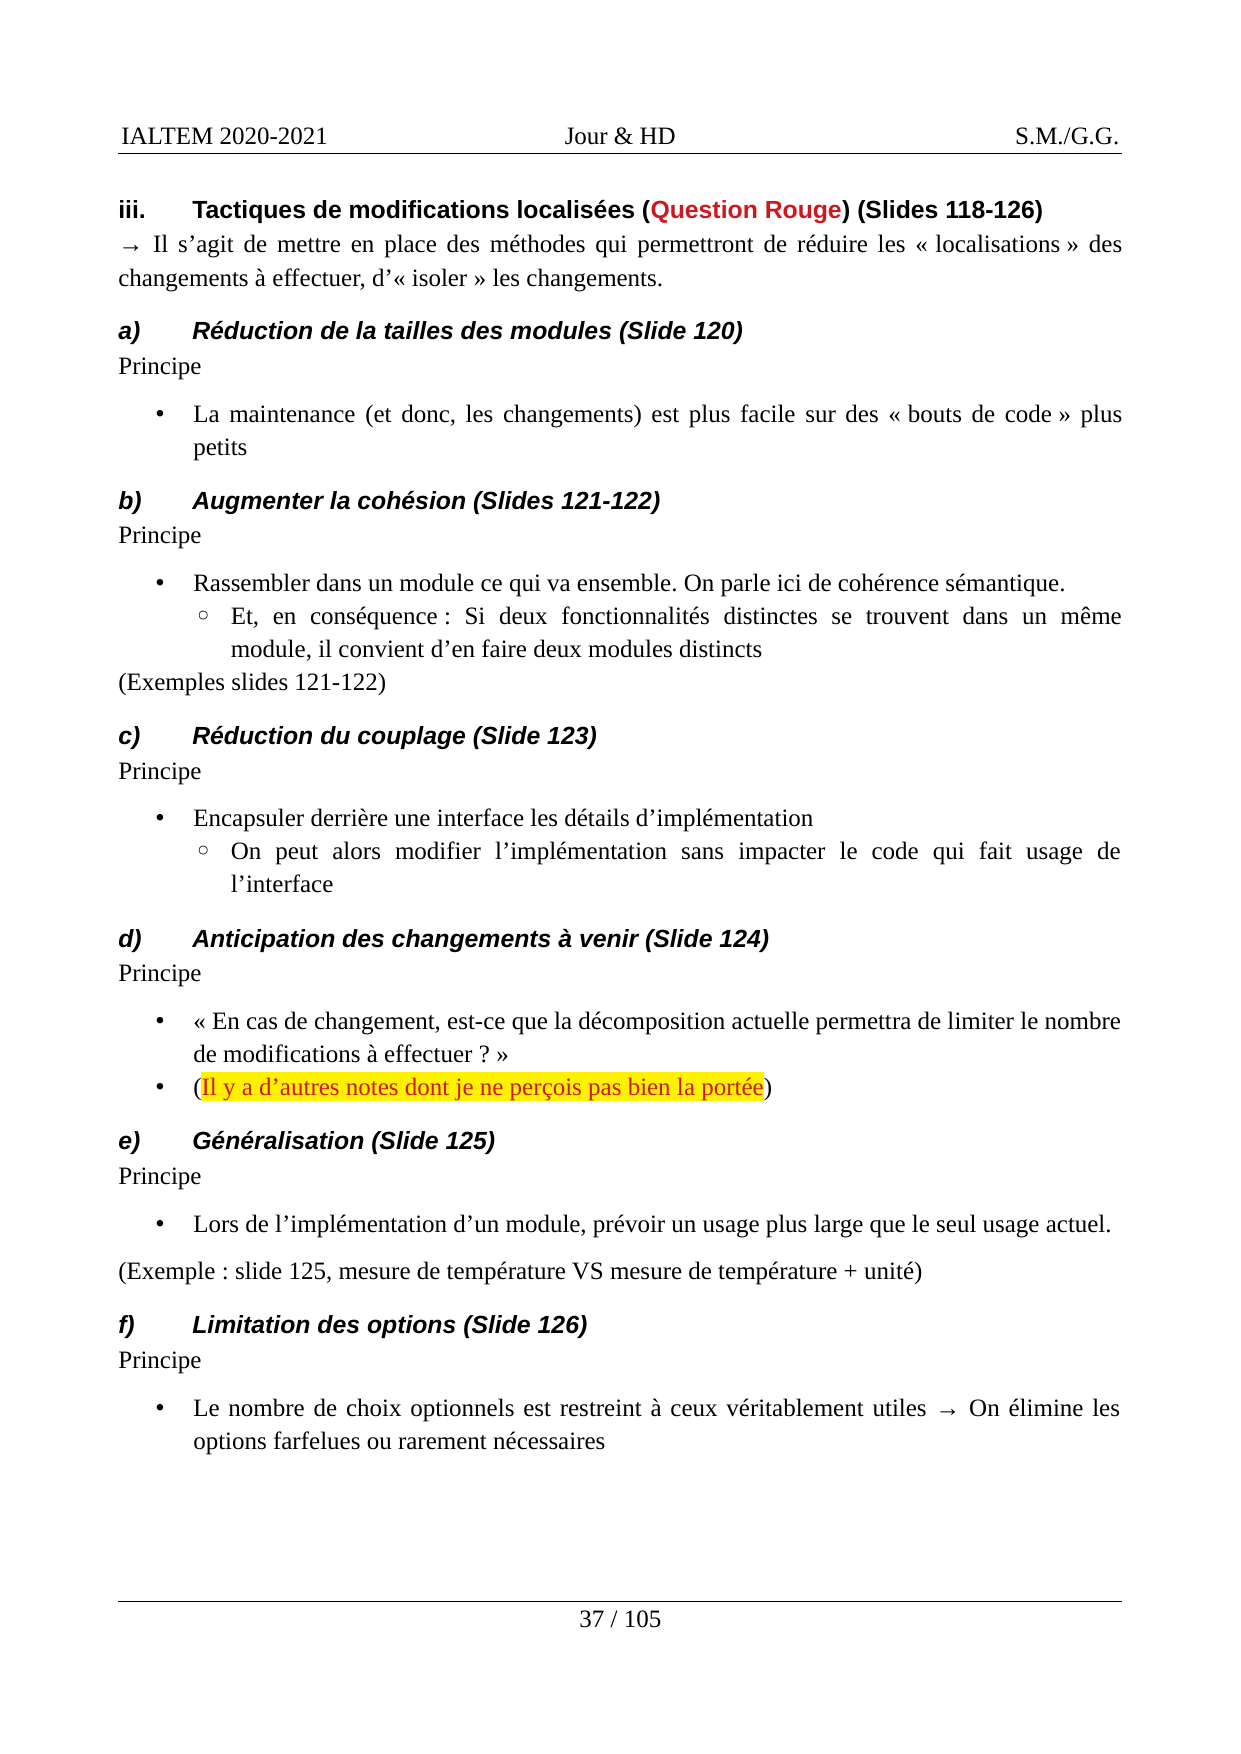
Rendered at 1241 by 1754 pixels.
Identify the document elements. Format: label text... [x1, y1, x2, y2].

text Principe [118, 756, 1122, 784]
subtitle Limitation des options (Slide 126) [118, 1310, 1122, 1339]
list Encapsuler derrière une interface les détails d’implémentation [156, 803, 1122, 832]
list « En cas de changement, est-ce que la décomposition actuelle permettra de limiter le nombre de modifications à effectuer ? » [156, 1006, 1122, 1068]
subtitle Anticipation des changements à venir (Slide 124) [118, 924, 1122, 952]
text Principe [118, 1345, 1122, 1374]
text (Exemples slides 121-122) [118, 667, 1122, 696]
text Principe [118, 958, 1122, 987]
subtitle Augmenter la cohésion (Slides 121-122) [118, 486, 1122, 514]
text → Il s’agit de mettre en place des méthodes qui permettront de réduire les « localisations » des changements à effectuer, d’« isoler » les changements. [118, 229, 1122, 291]
text (Exemple : slide 125, mesure de température VS mesure de température + unité) [118, 1256, 1122, 1285]
subtitle Tactiques de modifications localisées (Question Rouge) (Slides 118-126) [118, 195, 1122, 223]
subtitle Réduction de la tailles des modules (Slide 120) [118, 316, 1122, 345]
list (Il y a d’autres notes dont je ne perçois pas bien la portée) [156, 1072, 1122, 1101]
list Et, en conséquence : Si deux fonctionnalités distinctes se trouvent dans un même module, il convient d’en faire deux modules distincts [193, 601, 1122, 663]
subtitle Réduction du couplage (Slide 123) [118, 721, 1122, 749]
text Principe [118, 351, 1122, 380]
list On peut alors modifier l’implémentation sans impacter le code qui fait usage de l’interface [193, 836, 1122, 898]
list Rassembler dans un module ce qui va ensemble. On parle ici de cohérence sémantique. [156, 568, 1122, 597]
text Principe [118, 1161, 1122, 1190]
list La maintenance (et donc, les changements) est plus facile sur des « bouts de code » plus petits [156, 399, 1122, 461]
text Principe [118, 521, 1122, 549]
list Le nombre de choix optionnels est restreint à ceux véritablement utiles → On élimine les options farfelues ou rarement nécessaires [156, 1393, 1122, 1454]
list Lors de l’implémentation d’un module, prévoir un usage plus large que le seul usage actuel. [156, 1209, 1122, 1238]
subtitle Généralisation (Slide 125) [118, 1126, 1122, 1155]
